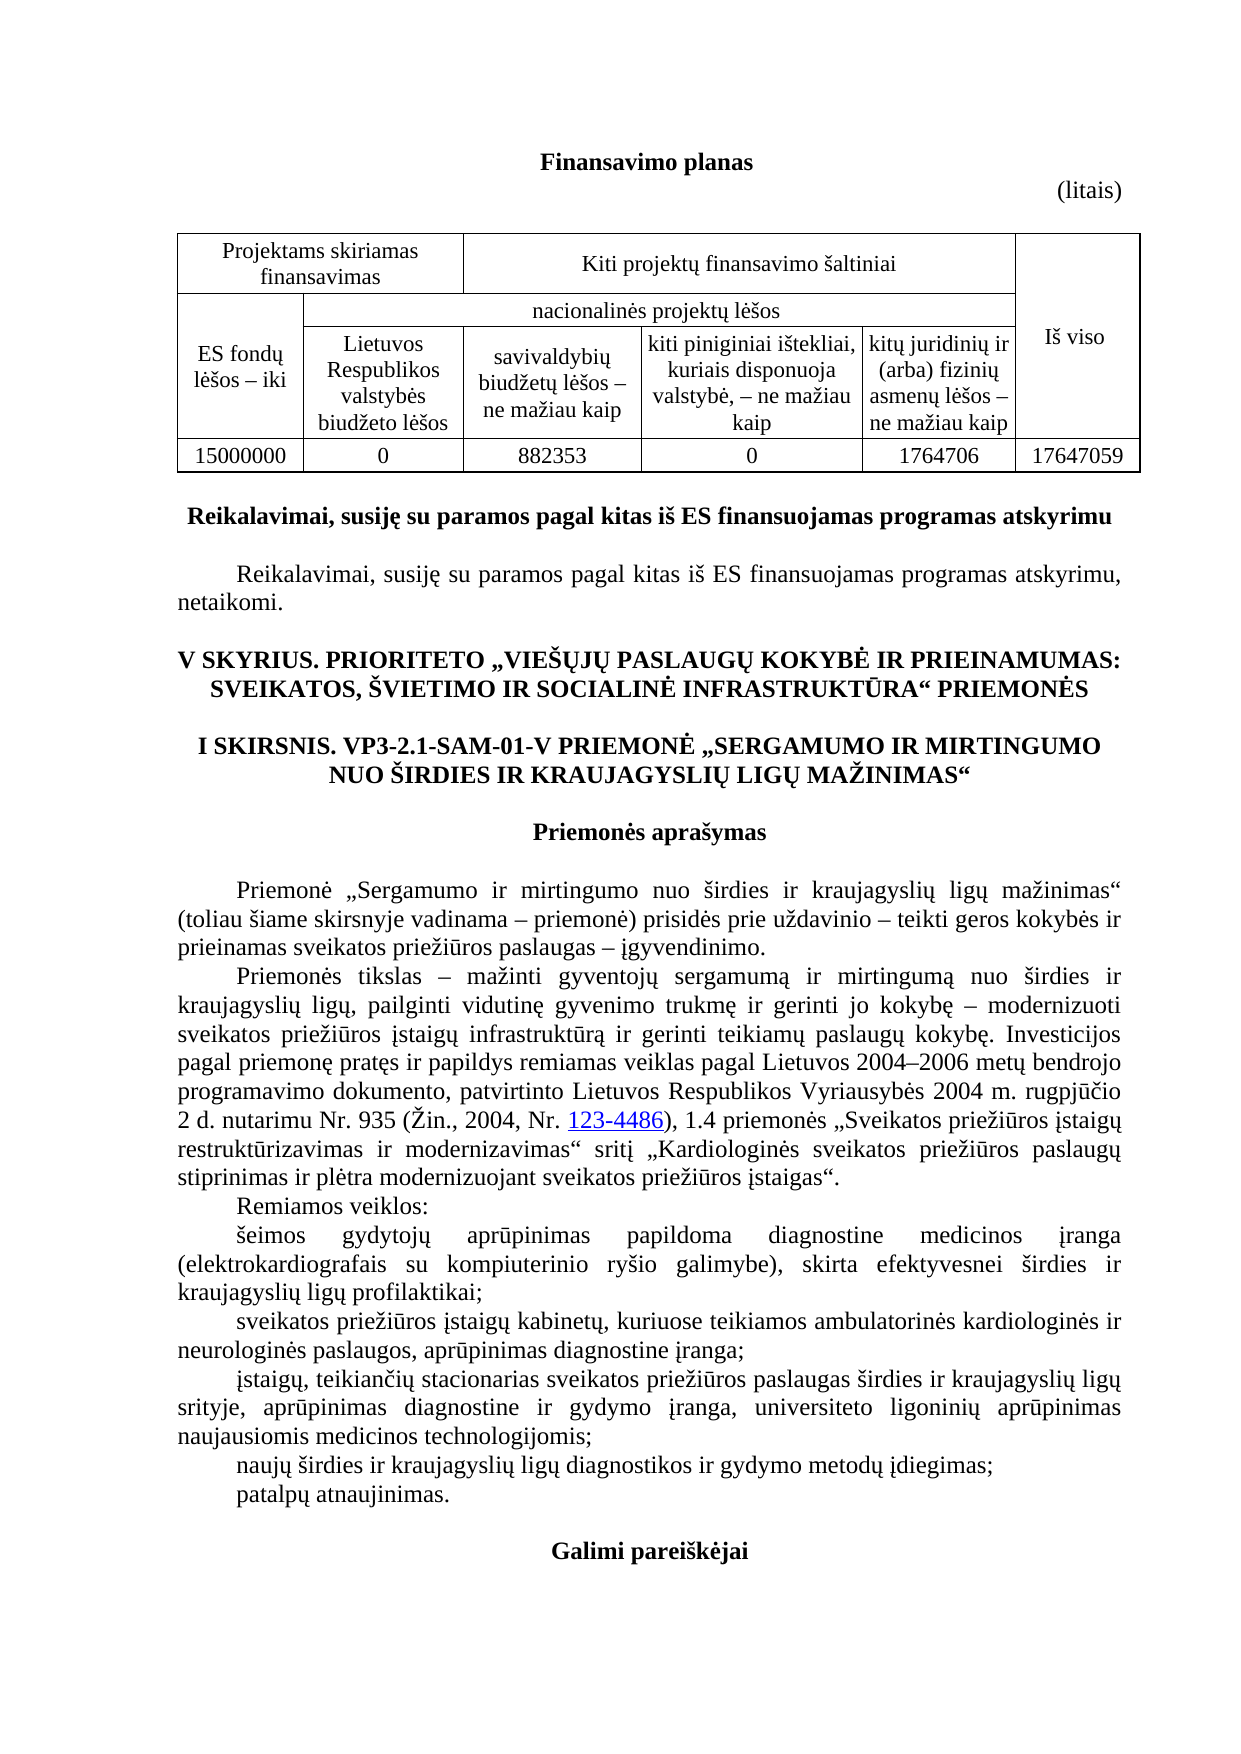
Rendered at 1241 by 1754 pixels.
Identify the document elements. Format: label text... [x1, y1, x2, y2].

table_cell 0 [304, 439, 463, 471]
table_cell 1764706 [863, 439, 1015, 471]
text Finansavimo planas [177, 147, 1122, 176]
text naujų širdies ir kraujagyslių ligų diagnostikos ir gydymo metodų įdiegimas; [177, 1450, 1122, 1479]
text Priemonės aprašymas [177, 817, 1122, 846]
table_cell ES fondų lėšos – iki [178, 294, 303, 438]
text I Skirsnis. VP3-2.1-SAM-01-V PRIEMONĖ „SERGAMUMO IR MIRTINGUMO NUO ŠIRDIES IR KRAUJAGYSLIŲ LIGŲ MAŽINIMAS“ [177, 731, 1122, 789]
text įstaigų, teikiančių stacionarias sveikatos priežiūros paslaugas širdies ir kraujagyslių ligų srityje, aprūpinimas diagnostine ir gydymo įranga, universiteto ligoninių aprūpinimas naujausiomis medicinos technologijomis; [177, 1364, 1122, 1450]
table_cell 0 [642, 439, 862, 471]
table_cell kiti piniginiai ištekliai, kuriais disponuoja valstybė, – ne mažiau kaip [642, 327, 862, 438]
table_header Projektams skiriamas finansavimas [178, 234, 463, 293]
text (litais) [177, 176, 1122, 204]
table_cell kitų juridinių ir (arba) fizinių asmenų lėšos – ne mažiau kaip [863, 327, 1015, 438]
table_header Iš viso [1016, 234, 1139, 438]
table_cell nacionalinės projektų lėšos [304, 294, 1015, 326]
text Priemonė „Sergamumo ir mirtingumo nuo širdies ir kraujagyslių ligų mažinimas“ (toliau šiame skirsnyje vadinama – priemonė) prisidės prie uždavinio – teikti geros kokybės ir prieinamas sveikatos priežiūros paslaugas – įgyvendinimo. [177, 875, 1122, 961]
text Remiamos veiklos: [177, 1191, 1122, 1220]
text patalpų atnaujinimas. [177, 1479, 1122, 1507]
text šeimos gydytojų aprūpinimas papildoma diagnostine medicinos įranga (elektrokardiografais su kompiuterinio ryšio galimybe), skirta efektyvesnei širdies ir kraujagyslių ligų profilaktikai; [177, 1220, 1122, 1306]
text sveikatos priežiūros įstaigų kabinetų, kuriuose teikiamos ambulatorinės kardiologinės ir neurologinės paslaugos, aprūpinimas diagnostine įranga; [177, 1306, 1122, 1364]
table_cell Lietuvos Respublikos valstybės biudžeto lėšos [304, 327, 463, 438]
text V SKYRIUS. PRIORITETO „VIEŠŲJŲ PASLAUGŲ KOKYBĖ IR PRIEINAMUMAS: SVEIKATOS, ŠVIETIMO IR SOCIALINĖ INFRASTRUKTŪRA“ PRIEMONĖS [177, 645, 1122, 702]
text Reikalavimai, susiję su paramos pagal kitas iš ES finansuojamas programas atskyrimu, netaikomi. [177, 559, 1122, 616]
text Reikalavimai, susiję su paramos pagal kitas iš ES finansuojamas programas atskyrimu [177, 501, 1122, 530]
table_cell savivaldybių biudžetų lėšos – ne mažiau kaip [464, 327, 641, 438]
table_cell 17647059 [1016, 439, 1139, 471]
text Priemonės tikslas – mažinti gyventojų sergamumą ir mirtingumą nuo širdies ir kraujagyslių ligų, pailginti vidutinę gyvenimo trukmę ir gerinti jo kokybę – modernizuoti sveikatos priežiūros įstaigų infrastruktūrą ir gerinti teikiamų paslaugų kokybę. Investicijos pagal priemonę pratęs ir papildys remiamas veiklas pagal Lietuvos 2004–2006 metų bendrojo programavimo dokumento, patvirtinto Lietuvos Respublikos Vyriausybės 2004 m. rugpjūčio 2 d. nutarimu Nr. 935 (Žin., 2004, Nr. 123-4486), 1.4 priemonės „Sveikatos priežiūros įstaigų restruktūrizavimas ir modernizavimas“ sritį „Kardiologinės sveikatos priežiūros paslaugų stiprinimas ir plėtra modernizuojant sveikatos priežiūros įstaigas“. [177, 961, 1122, 1191]
text Galimi pareiškėjai [177, 1536, 1122, 1565]
table_header Kiti projektų finansavimo šaltiniai [464, 234, 1015, 293]
table_cell 15000000 [178, 439, 303, 471]
table_cell 882353 [464, 439, 641, 471]
